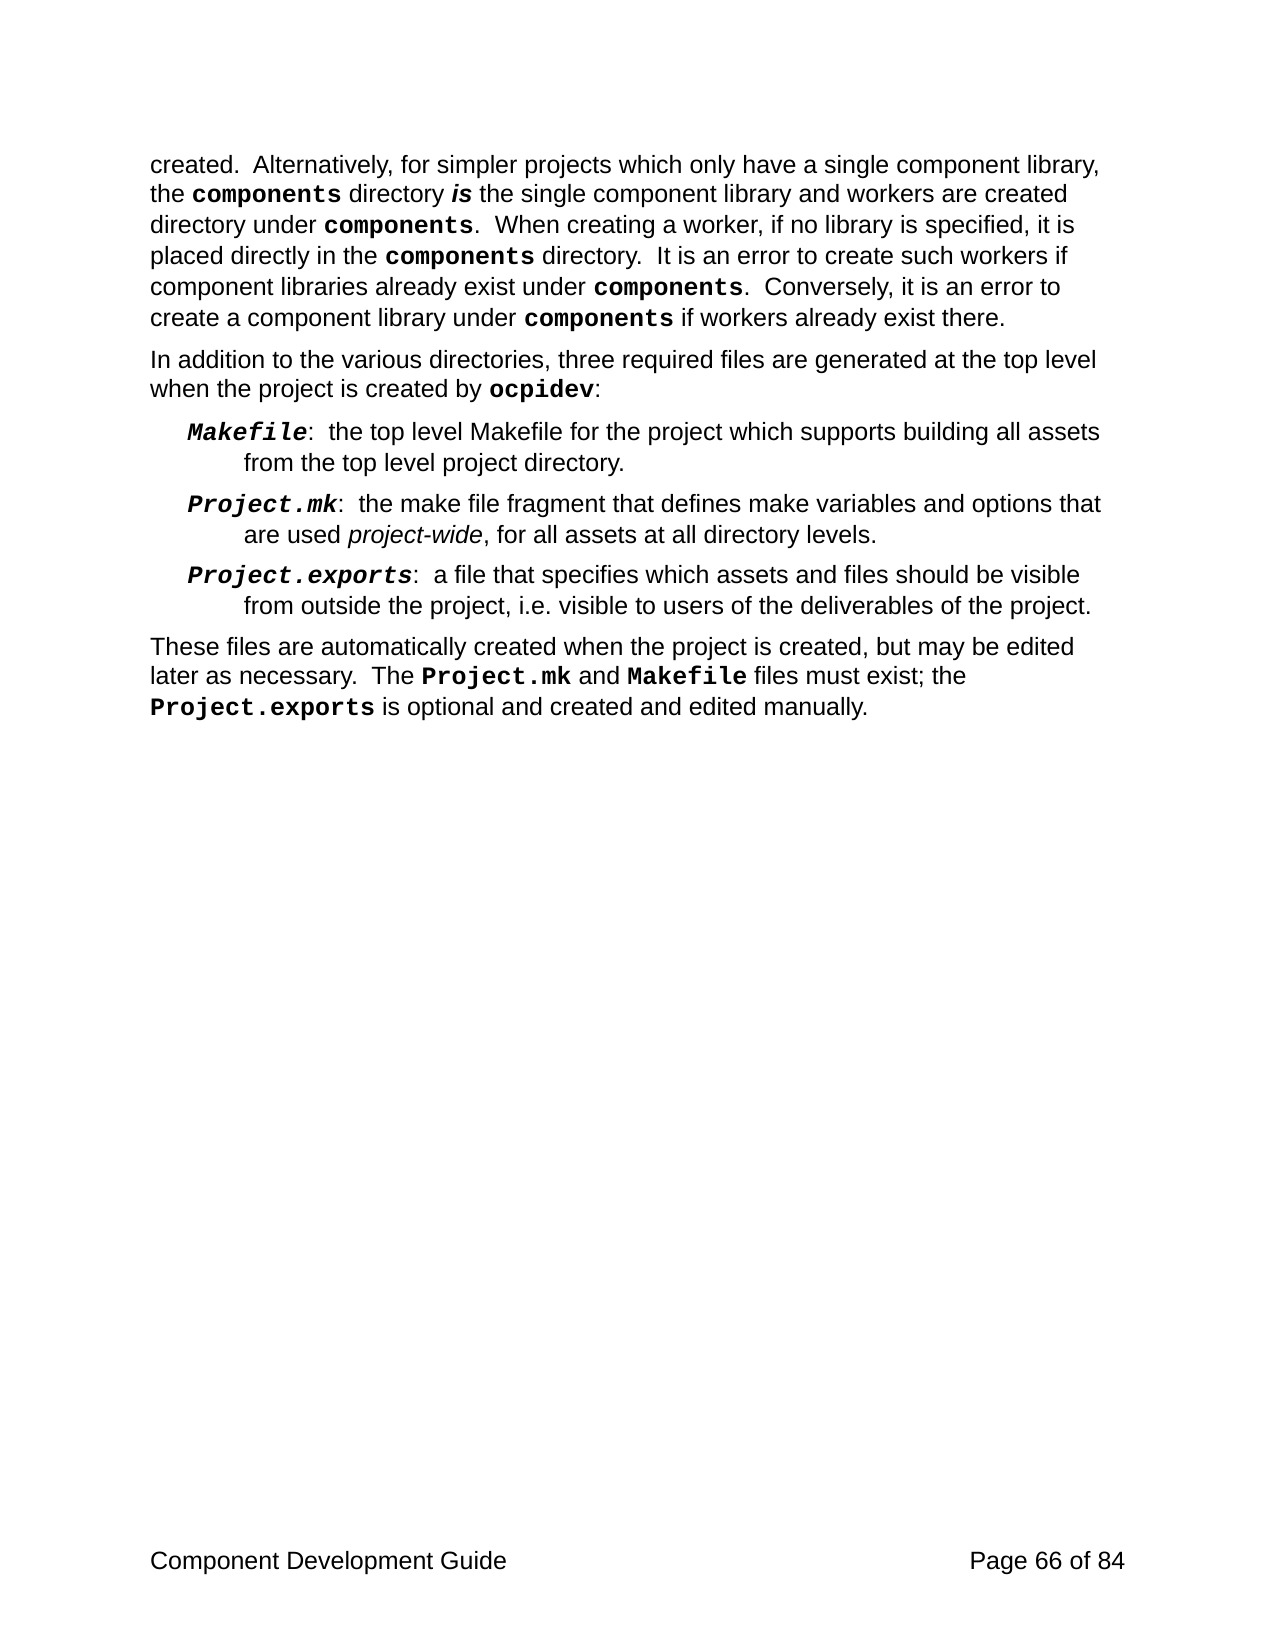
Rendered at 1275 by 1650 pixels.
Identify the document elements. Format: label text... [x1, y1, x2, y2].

text Project.exports: a file that specifies which assets and files should be visible from outside the project, i.e. visible to users of the deliverables of the project. [187, 560, 1125, 620]
text created. Alternatively, for simpler projects which only have a single component library, the components directory is the single component library and workers are created directory under components. When creating a worker, if no library is specified, it is placed directly in the components directory. It is an error to create such workers if component libraries already exist under components. Conversely, it is an error to create a component library under components if workers already exist there. [150, 150, 1125, 333]
text Makefile: the top level Makefile for the project which supports building all assets from the top level project directory. [187, 417, 1125, 477]
text These files are automatically created when the project is created, but may be edited later as necessary. The Project.mk and Makefile files must exist; the Project.exports is optional and created and edited manually. [150, 632, 1125, 723]
text In addition to the various directories, three required files are generated at the top level when the project is created by ocpidev: [150, 345, 1125, 405]
text Project.mk: the make file fragment that defines make variables and options that are used project-wide, for all assets at all directory levels. [187, 489, 1125, 548]
